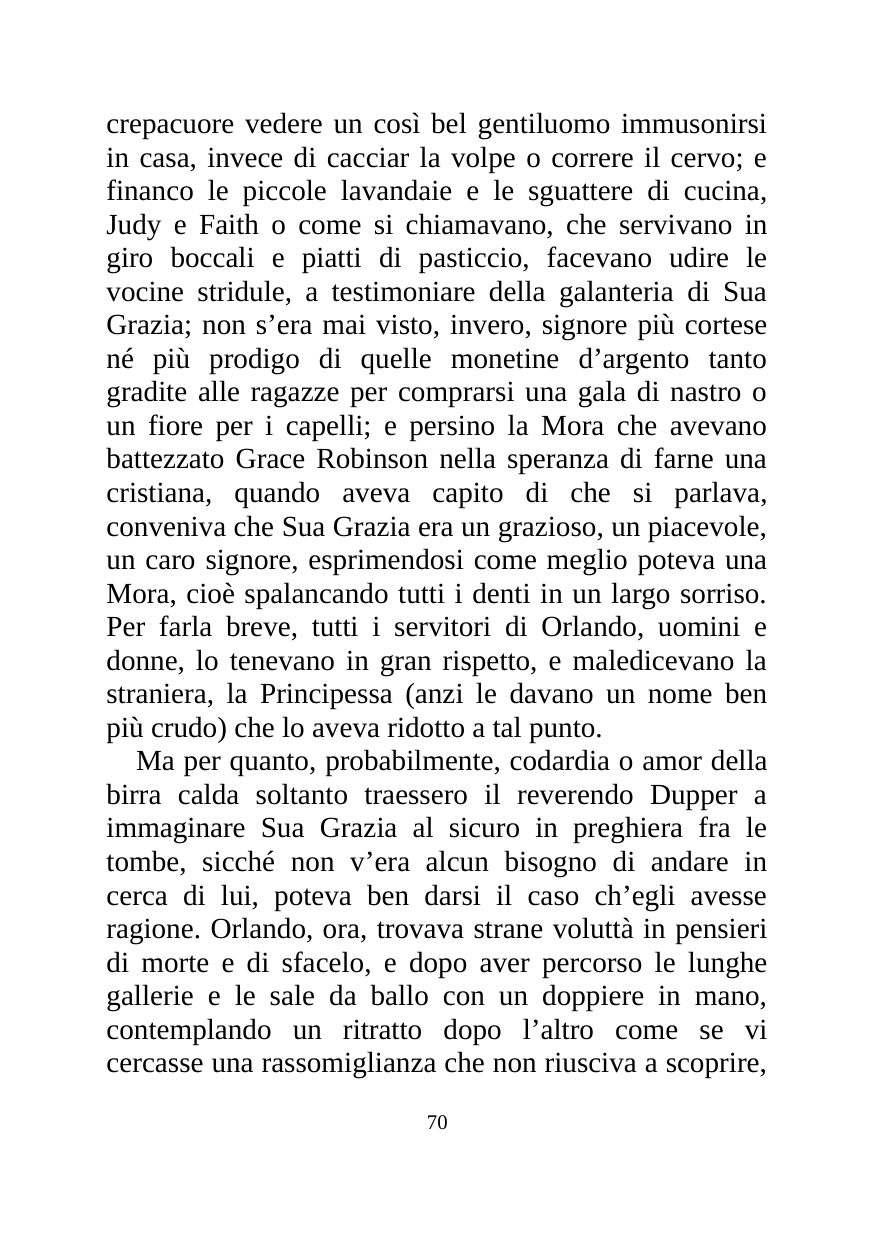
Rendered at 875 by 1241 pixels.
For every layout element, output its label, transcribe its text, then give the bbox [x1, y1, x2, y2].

text crepacuore vedere un così bel gentiluomo immusonirsi in casa, invece di cacciar la volpe o correre il cervo; e financo le piccole lavandaie e le sguattere di cucina, Judy e Faith o come si chiamavano, che servivano in giro boccali e piatti di pasticcio, facevano udire le vocine stridule, a testimoniare della galanteria di Sua Grazia; non s’era mai visto, invero, signore più cortese né più prodigo di quelle monetine d’argento tanto gradite alle ragazze per comprarsi una gala di nastro o un fiore per i capelli; e persino la Mora che avevano battezzato Grace Robinson nella speranza di farne una cristiana, quando aveva capito di che si parlava, conveniva che Sua Grazia era un grazioso, un piacevole, un caro signore, esprimendosi come meglio poteva una Mora, cioè spalancando tutti i denti in un largo sorriso. Per farla breve, tutti i servitori di Orlando, uomini e donne, lo tenevano in gran rispetto, e maledicevano la straniera, la Principessa (anzi le davano un nome ben più crudo) che lo aveva ridotto a tal punto. [106, 106, 768, 743]
text Ma per quanto, probabilmente, codardia o amor della birra calda soltanto traessero il reverendo Dupper a immaginare Sua Grazia al sicuro in preghiera fra le tombe, sicché non v’era alcun bisogno di andare in cerca di lui, poteva ben darsi il caso ch’egli avesse ragione. Orlando, ora, trovava strane voluttà in pensieri di morte e di sfacelo, e dopo aver percorso le lunghe gallerie e le sale da ballo con un doppiere in mano, contemplando un ritratto dopo l’altro come se vi cercasse una rassomiglianza che non riusciva a scoprire, [106, 743, 768, 1079]
